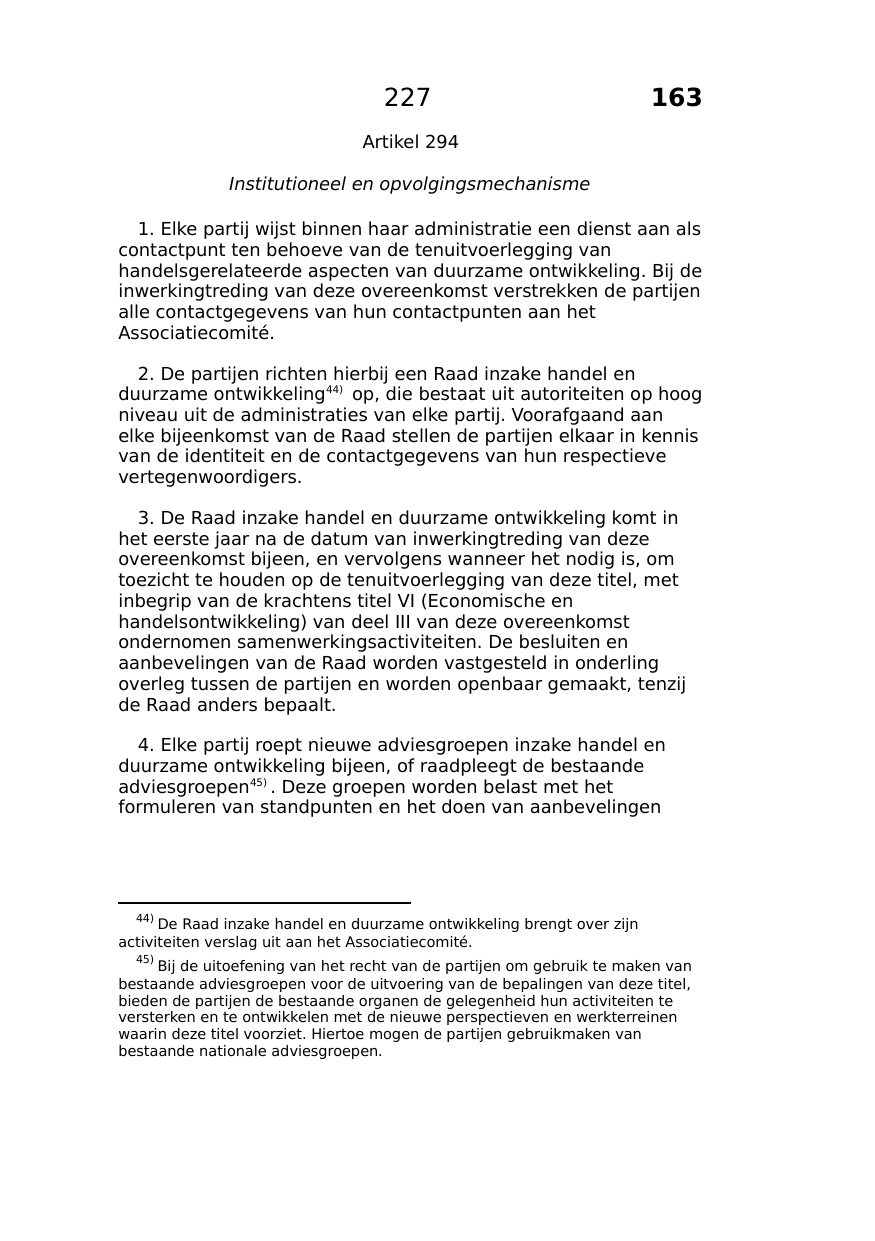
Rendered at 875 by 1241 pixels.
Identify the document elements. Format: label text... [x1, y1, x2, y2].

text 2. De partijen richten hierbij een Raad inzake handel en duurzame ontwikkeling op, die bestaat uit autoriteiten op hoog niveau uit de administraties van elke partij. Voorafgaand aan elke bijeenkomst van de Raad stellen de partijen elkaar in kennis van de identiteit en de contactgegevens van hun respectieve vertegenwoordigers. [118, 363, 703, 488]
subtitle Artikel 294 Institutioneel en opvolgingsmechanisme [118, 132, 703, 194]
text Bij de uitoefening van het recht van de partijen om gebruik te maken van bestaande adviesgroepen voor de uitvoering van de bepalingen van deze titel, bieden de partijen de bestaande organen de gelegenheid hun activiteiten te versterken en te ontwikkelen met de nieuwe perspectieven en werkterreinen waarin deze titel voorziet. Hiertoe mogen de partijen gebruikmaken van bestaande nationale adviesgroepen. [118, 953, 703, 1060]
text De Raad inzake handel en duurzame ontwikkeling brengt over zijn activiteiten verslag uit aan het Associatiecomité. [118, 912, 703, 951]
text 1. Elke partij wijst binnen haar administratie een dienst aan als contactpunt ten behoeve van de tenuitvoerlegging van handelsgerelateerde aspecten van duurzame ontwikkeling. Bij de inwerkingtreding van deze overeenkomst verstrekken de partijen alle contactgegevens van hun contactpunten aan het Associatiecomité. [118, 219, 703, 343]
text 4. Elke partij roept nieuwe adviesgroepen inzake handel en duurzame ontwikkeling bijeen, of raadpleegt de bestaande adviesgroepen. Deze groepen worden belast met het formuleren van standpunten en het doen van aanbevelingen [118, 735, 703, 818]
text 3. De Raad inzake handel en duurzame ontwikkeling komt in het eerste jaar na de datum van inwerkingtreding van deze overeenkomst bijeen, en vervolgens wanneer het nodig is, om toezicht te houden op de tenuitvoerlegging van deze titel, met inbegrip van de krachtens titel VI (Economische en handelsontwikkeling) van deel III van deze overeenkomst ondernomen samenwerkingsactiviteiten. De besluiten en aanbevelingen van de Raad worden vastgesteld in onderling overleg tussen de partijen en worden openbaar gemaakt, tenzij de Raad anders bepaalt. [118, 508, 703, 715]
